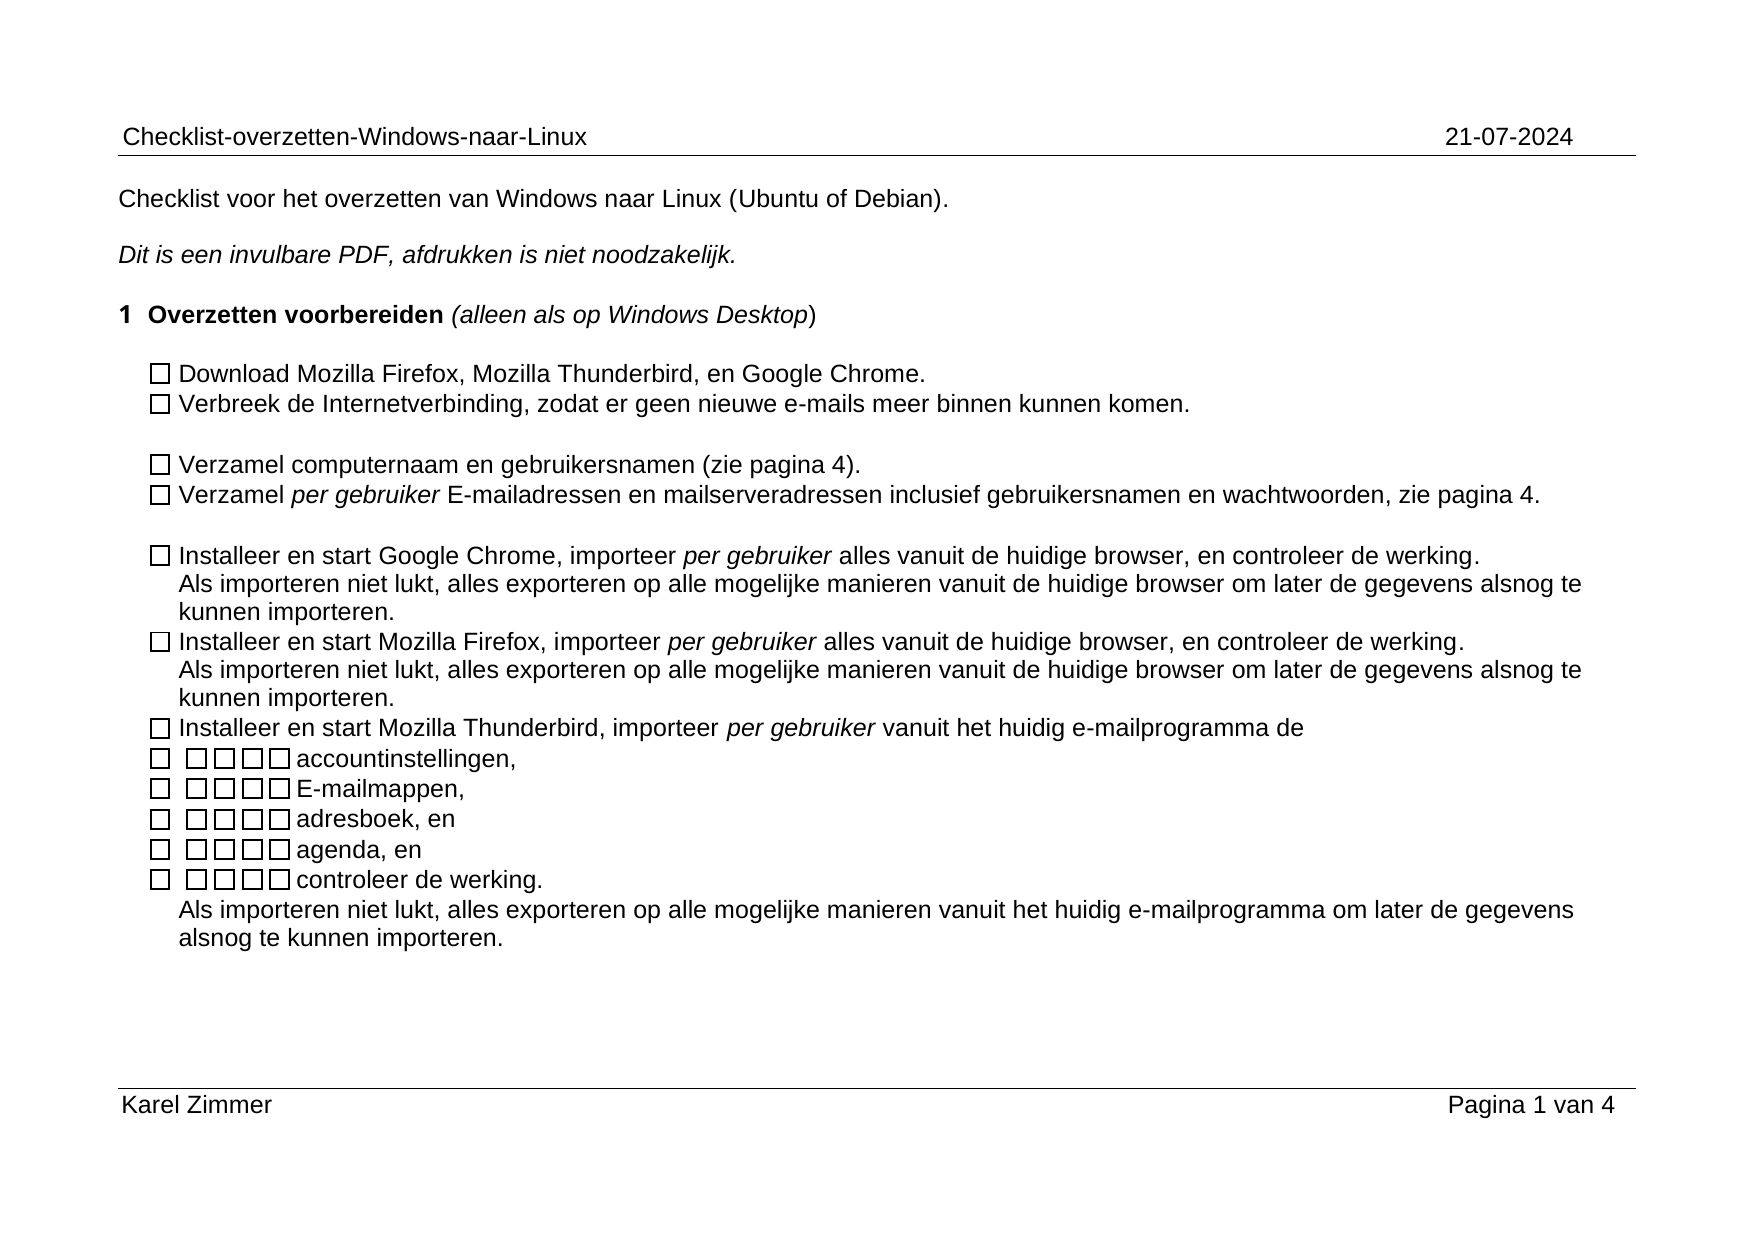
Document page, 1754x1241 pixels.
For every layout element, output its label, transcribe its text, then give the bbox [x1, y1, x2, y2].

table_cell Verzamel per gebruiker E-mailadressen en mailserveradressen inclusief gebruikersnamen en wachtwoorden, zie pagina 4. [177, 480, 1617, 510]
table_cell [177, 419, 1617, 449]
table_cell Installeer en start Mozilla Firefox, importeer per gebruiker alles vanuit de huidige browser, en controleer de werking. Als importeren niet lukt, alles exporteren op alle mogelijke manieren vanuit de huidige browser om later de gegevens alsnog te kunnen importeren. [177, 627, 1617, 713]
table_cell [141, 627, 177, 713]
table_cell adresboek, en [177, 804, 1617, 834]
table_cell controleer de werking. [177, 865, 1617, 895]
table_header [141, 359, 177, 389]
table_cell [141, 419, 177, 449]
table_cell Verzamel computernaam en gebruikersnamen (zie pagina 4). [177, 450, 1617, 480]
table_cell [177, 510, 1617, 540]
table_cell [141, 804, 177, 834]
table_cell [141, 480, 177, 510]
table_cell Als importeren niet lukt, alles exporteren op alle mogelijke manieren vanuit het huidig e-mailprogramma om later de gegevens alsnog te kunnen importeren. [177, 895, 1617, 953]
table_cell accountinstellingen, [177, 744, 1617, 774]
table_cell [141, 713, 177, 743]
table_cell [141, 540, 177, 627]
text Dit is een invulbare PDF, afdrukken is niet noodzakelijk. [118, 241, 1636, 268]
table_cell [141, 389, 177, 419]
table_cell Installeer en start Mozilla Thunderbird, importeer per gebruiker vanuit het huidig e-mailprogramma de [177, 713, 1617, 743]
table_header Download Mozilla Firefox, Mozilla Thunderbird, en Google Chrome. [177, 359, 1617, 389]
table_cell [141, 834, 177, 865]
list Overzetten voorbereiden (alleen als op Windows Desktop) [118, 297, 1636, 331]
table_cell [141, 450, 177, 480]
table_cell [141, 510, 177, 540]
table_cell E-mailmappen, [177, 774, 1617, 804]
table_cell [141, 774, 177, 804]
table_cell [141, 744, 177, 774]
table_cell Verbreek de Internetverbinding, zodat er geen nieuwe e-mails meer binnen kunnen komen. [177, 389, 1617, 419]
text Checklist voor het overzetten van Windows naar Linux (Ubuntu of Debian). [118, 184, 1636, 212]
table_cell [141, 865, 177, 895]
table_cell Installeer en start Google Chrome, importeer per gebruiker alles vanuit de huidige browser, en controleer de werking. Als importeren niet lukt, alles exporteren op alle mogelijke manieren vanuit de huidige browser om later de gegevens alsnog te kunnen importeren. [177, 540, 1617, 627]
table_cell agenda, en [177, 834, 1617, 865]
table_cell [141, 895, 177, 953]
